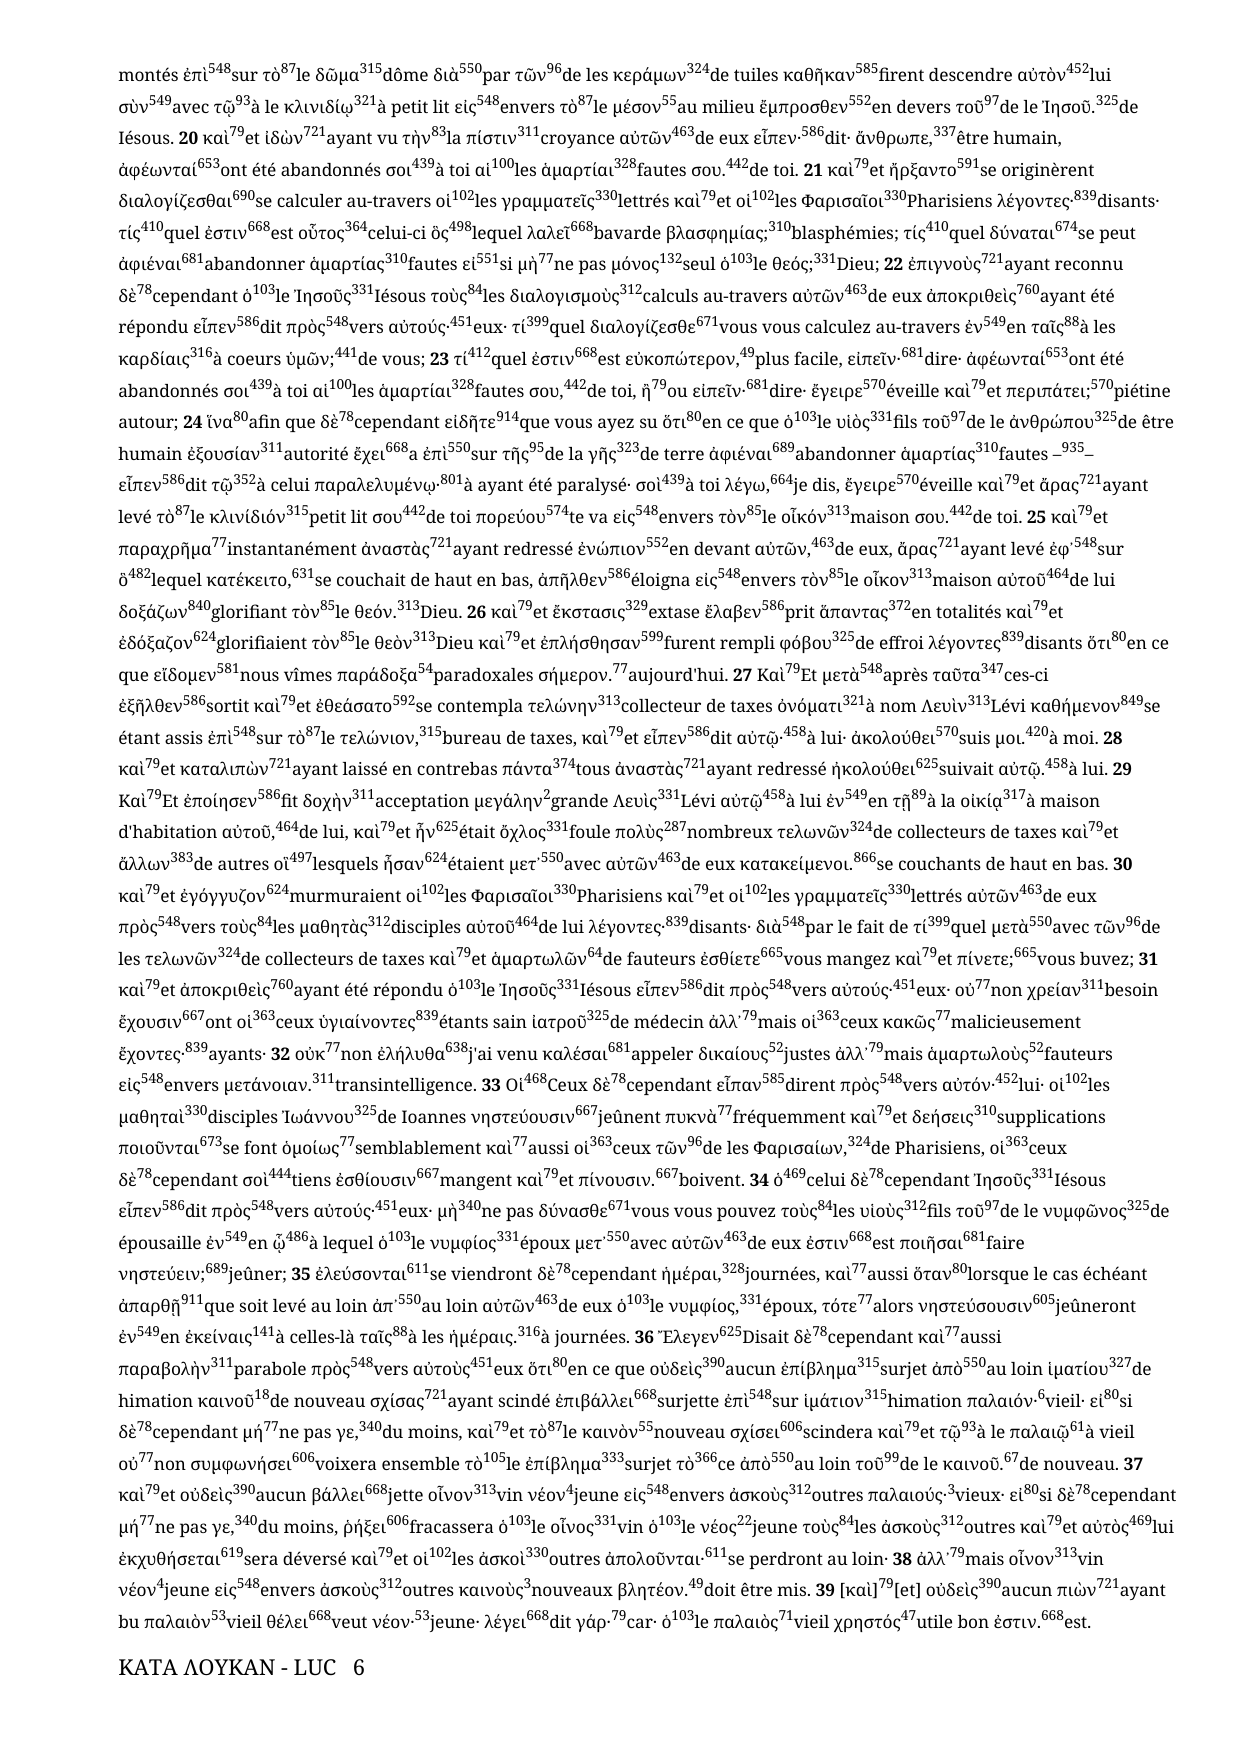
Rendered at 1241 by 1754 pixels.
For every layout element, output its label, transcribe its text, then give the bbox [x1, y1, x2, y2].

text ΚΑΤΑ ΛΟΥΚΑΝ - LUC 6 [118, 1652, 1181, 1682]
text 1 Ἐγένετο592Se devint δὲ78cependant ἐν549en τῷ354à ce τὸν85le ὄχλον313foule ἐπικεῖσθαι690se coucher sur αὐτῷ458à lui καὶ79et ἀκούειν689écouter τὸν85le λόγον313discours τοῦ97de le θεοῦ325de Dieu καὶ79et αὐτὸς469lui ἦν625était ἑστὼς783ayant dressé παρὰ548à côté τὴν83la λίμνην311lac Γεννησαρὲτ323de Génésareth 2 καὶ79et εἶδεν586vit δύο180deux πλοῖα314navires ἑστῶτα771ayants dressés παρὰ548à côté τὴν83la λίμνην·311lac· οἱ102les δὲ78cependant ἁλιεῖς330pêcheurs ἀπ᾽550au loin αὐτῶν465de eux ἀποβάντες720ayants débarqués ἔπλυνον624rinçaient τὰ86les δίκτυα.314filets. 3 ἐμβὰς721ayant embarqué δὲ78cependant εἰς548envers ἓν55un τῶν98de les πλοίων,326de navires, ὃ500lequel ἦν625était Σίμωνος,325de Simon, ἠρώτησεν586interrogea αὐτὸν452lui ἀπὸ550au loin τῆς95de la γῆς323de terre ἐπαναγαγεῖν681surmener de bas en haut ὀλίγον·77peu· καθίσας721ayant assis δὲ78cependant ἐκ550hors τοῦ99de le πλοίου327de navire ἐδίδασκεν625enseignait τοὺς84les ὄχλους.312foules. 4 Ὡς80Comme δὲ78cependant ἐπαύσατο592se pausa λαλῶν,840bavardant, εἶπεν586dit πρὸς548vers τὸν85le Σίμωνα·313Simon· ἐπανάγαγε554surmène de bas en haut εἰς548envers τὸ87le βάθος315profondeur καὶ79et χαλάσατε553lâchez τὰ86les δίκτυα314filets ὑμῶν441de vous εἰς548envers ἄγραν.311prise. 5 καὶ79et ἀποκριθεὶς760ayant été répondu Σίμων331Simon εἶπεν·586dit· ἐπιστάτα,337Supérieur, δι᾽550par ὅλης279de toute entière νυκτὸς323de nuit κοπιάσαντες720ayants peinés οὐδὲν375aucun ἐλάβομεν·581nous prîmes· ἐπὶ549sur δὲ78cependant τῷ93à le ῥήματί321à oral σου442de toi χαλάσω602je lâcherai τὰ86les δίκτυα.314filets. 6 καὶ79et τοῦτο348ce-ci ποιήσαντες720ayants faits συνέκλεισαν585fermèrent à clef ensemble πλῆθος315multitude ἰχθύων324de poissons πολύ,375nombreux, διερρήσσετο636était fracassé à travers δὲ78cependant τὰ104les δίκτυα332filets αὐτῶν.463de eux. 7 καὶ79et κατένευσαν585firent signe de haut en bas τοῖς90à les μετόχοις58à participants ἐν549en τῷ93à le ἑτέρῳ123à autre-différent πλοίῳ321à navire τοῦ360de ce ἐλθόντας706ayants venus συλλαβέσθαι682se prendre ensemble αὐτοῖς·457à eux· καὶ79et ἦλθον585vinrent καὶ79et ἔπλησαν585remplirent ἀμφότερα270tous deux τὰ86les πλοῖα314navires ὥστε80de sorte que βυθίζεσθαι692être enfoncé αὐτά.453eux. 8 Ἰδὼν721Ayant vu δὲ78cependant Σίμων331Simon Πέτρος331Pierre προσέπεσεν586tomba vers τοῖς92à les γόνασιν320à genoux Ἰησοῦ325de Iésous λέγων·840disant· ἔξελθε554sors ἀπ᾽550au loin ἐμοῦ,424de moi, ὅτι80en ce que ἀνὴρ331homme ἁμαρτωλός22fauteur εἰμι,664je suis, κύριε.337Maître. 9 θάμβος333effarement γὰρ79car περιέσχεν586eut autour αὐτὸν452lui καὶ79et πάντας268tous τοὺς345ceux σὺν549avec αὐτῷ458à lui ἐπὶ549sur τῇ89à la ἄγρᾳ317à prise τῶν96de les ἰχθύων324de poissons ὧν491de lesquels συνέλαβον,585prirent ensemble, 10 ὁμοίως77semblablement δὲ78cependant καὶ77aussi Ἰάκωβον313Iakobos καὶ79et Ἰωάννην313Ioannes υἱοὺς312fils Ζεβεδαίου,325de Zébédaï, οἳ497lesquels ἦσαν624étaient κοινωνοὶ330communiants τῷ91à le Σίμωνι.319à Simon. καὶ79et εἶπεν586dit πρὸς548vers τὸν85le Σίμωνα313Simon ὁ103le Ἰησοῦς·331Iésous· μὴ77ne pas φοβοῦ·574te effraie· ἀπὸ550au loin τοῦ358de celui νῦν77maintenant ἀνθρώπους312êtres humains ἔσῃ610tu te seras ζωγρῶν.840capturant vivant. 11 καὶ79et καταγαγόντες720ayants menés de haut en bas τὰ86les πλοῖα314navires ἐπὶ548sur τὴν83la γῆν311terre ἀφέντες720ayants abandonnés πάντα374tous ἠκολούθησαν585suivirent αὐτῷ.458à lui. 12 Καὶ79Et ἐγένετο592se devint ἐν549en τῷ354à ce εἶναι689être αὐτὸν452lui ἐν549en μιᾷ57à une τῶν94de les πόλεων322de cités καὶ79et ἰδοὺ306voici ἀνὴρ331homme πλήρης71de plénitude λέπρας·323de lèpre· καὶ79et ἰδὼν721ayant vu δὲ78cependant τὸν85le Ἰησοῦν,313Iésous, πεσὼν721ayant tombé ἐπὶ548sur πρόσωπον315face ἐδεήθη600fut attaché de lien αὐτοῦ464de lui λέγων·840disant· κύριε,337Maître, ἐὰν80si le cas échéant θέλῃς919que tu veuilles δύνασαί672tu te peux με417moi καθαρίσαι.681purifier. 13 καὶ79et ἐκτείνας721ayant étendu τὴν243la χεῖρα311main ἥψατο592se toucha αὐτοῦ464de lui λέγων·840disant· θέλω,664je veux, καθαρίσθητι·563sois purifié· καὶ79et εὐθέως77directement ἡ101la λέπρα329lèpre ἀπῆλθεν586éloigna ἀπ᾽550au loin αὐτοῦ.464de lui. 14 καὶ79et αὐτὸς469lui παρήγγειλεν586messagea à côté αὐτῷ458à lui μηδενὶ378à ne pas un εἰπεῖν,681dire, ἀλλ᾽79mais ἀπελθὼν721ayant éloigné δεῖξον554montre σεαυτὸν516toi-même τῷ91à le ἱερεῖ319à sacrificateur καὶ79et προσένεγκε554apporte περὶ550autour τοῦ97de le καθαρισμοῦ325de purification σου442de toi καθὼς77de haut en bas comme προσέταξεν586ordonnança auprès Μωϋσῆς,331Môusês, εἰς548envers μαρτύριον315témoignage αὐτοῖς.457à eux. 15 διήρχετο631se passait à travers δὲ78cependant μᾶλλον77davantage ὁ103le λόγος331discours περὶ550autour αὐτοῦ,464de lui, καὶ79et συνήρχοντο630se venaient ensemble ὄχλοι330foules πολλοὶ286nombreux ἀκούειν689écouter καὶ79et θεραπεύεσθαι692être soigné ἀπὸ550au loin τῶν94de les ἀσθενειῶν322de infirmités αὐτῶν·463de eux· 16 αὐτὸς469lui δὲ78cependant ἦν625était ὑποχωρῶν840plaçant en arrière ἐν549en ταῖς88à les ἐρήμοις56à désertes καὶ79et προσευχόμενος.867se priant. 17 Καὶ79Et ἐγένετο592se devint ἐν549en μιᾷ57à une τῶν94de les ἡμερῶν322de journées καὶ79et αὐτὸς469lui ἦν625était διδάσκων,840enseignant, καὶ79et ἦσαν624étaient καθήμενοι866se étants assis Φαρισαῖοι330Pharisiens καὶ79et νομοδιδάσκαλοι330enseignants légistes οἳ497lesquels ἦσαν624étaient ἐληλυθότες782ayants venus ἐκ550hors πάσης279de toute κώμης323de village τῆς95de la Γαλιλαίας323de Galilée καὶ79et Ἰουδαίας323de Ioudaia καὶ79et Ἰερουσαλήμ·323de Ierousalem· καὶ79et δύναμις329puissance κυρίου325de Maître ἦν625était εἰς548envers τὸ348ce ἰᾶσθαι690se guérir αὐτόν.452lui. 18 καὶ79et ἰδοὺ306voici ἄνδρες330hommes φέροντες839portants ἐπὶ550sur κλίνης323de lit ἄνθρωπον313être humain ὃς498lequel ἦν625était παραλελυμένος813ayant été paralysé καὶ79et ἐζήτουν624cherchaient αὐτὸν452lui εἰσενεγκεῖν681importer καὶ79et θεῖναι681poser [αὐτὸν]452[lui] ἐνώπιον552en devant αὐτοῦ.464de lui. 19 καὶ79et μὴ77ne pas εὑρόντες720ayants trouvés ποίας403de quelle εἰσενέγκωσιν898que importent αὐτὸν452lui διὰ548par le fait de τὸν85le ὄχλον,313foule, ἀναβάντες720ayants montés ἐπὶ548sur τὸ87le δῶμα315dôme διὰ550par τῶν96de les κεράμων324de tuiles καθῆκαν585firent descendre αὐτὸν452lui σὺν549avec τῷ93à le κλινιδίῳ321à petit lit εἰς548envers τὸ87le μέσον55au milieu ἔμπροσθεν552en devers τοῦ97de le Ἰησοῦ.325de Iésous. 20 καὶ79et ἰδὼν721ayant vu τὴν83la πίστιν311croyance αὐτῶν463de eux εἶπεν·586dit· ἄνθρωπε,337être humain, ἀφέωνταί653ont été abandonnés σοι439à toi αἱ100les ἁμαρτίαι328fautes σου.442de toi. 21 καὶ79et ἤρξαντο591se originèrent διαλογίζεσθαι690se calculer au-travers οἱ102les γραμματεῖς330lettrés καὶ79et οἱ102les Φαρισαῖοι330Pharisiens λέγοντες·839disants· τίς410quel ἐστιν668est οὗτος364celui-ci ὃς498lequel λαλεῖ668bavarde βλασφημίας;310blasphémies; τίς410quel δύναται674se peut ἀφιέναι681abandonner ἁμαρτίας310fautes εἰ551si μὴ77ne pas μόνος132seul ὁ103le θεός;331Dieu; 22 ἐπιγνοὺς721ayant reconnu δὲ78cependant ὁ103le Ἰησοῦς331Iésous τοὺς84les διαλογισμοὺς312calculs au-travers αὐτῶν463de eux ἀποκριθεὶς760ayant été répondu εἶπεν586dit πρὸς548vers αὐτούς·451eux· τί399quel διαλογίζεσθε671vous vous calculez au-travers ἐν549en ταῖς88à les καρδίαις316à coeurs ὑμῶν;441de vous; 23 τί412quel ἐστιν668est εὐκοπώτερον,49plus facile, εἰπεῖν·681dire· ἀφέωνταί653ont été abandonnés σοι439à toi αἱ100les ἁμαρτίαι328fautes σου,442de toi, ἢ79ou εἰπεῖν·681dire· ἔγειρε570éveille καὶ79et περιπάτει;570piétine autour; 24 ἵνα80afin que δὲ78cependant εἰδῆτε914que vous ayez su ὅτι80en ce que ὁ103le υἱὸς331fils τοῦ97de le ἀνθρώπου325de être humain ἐξουσίαν311autorité ἔχει668a ἐπὶ550sur τῆς95de la γῆς323de terre ἀφιέναι689abandonner ἁμαρτίας310fautes –935– εἶπεν586dit τῷ352à celui παραλελυμένῳ·801à ayant été paralysé· σοὶ439à toi λέγω,664je dis, ἔγειρε570éveille καὶ79et ἄρας721ayant levé τὸ87le κλινίδιόν315petit lit σου442de toi πορεύου574te va εἰς548envers τὸν85le οἶκόν313maison σου.442de toi. 25 καὶ79et παραχρῆμα77instantanément ἀναστὰς721ayant redressé ἐνώπιον552en devant αὐτῶν,463de eux, ἄρας721ayant levé ἐφ᾽548sur ὃ482lequel κατέκειτο,631se couchait de haut en bas, ἀπῆλθεν586éloigna εἰς548envers τὸν85le οἶκον313maison αὐτοῦ464de lui δοξάζων840glorifiant τὸν85le θεόν.313Dieu. 26 καὶ79et ἔκστασις329extase ἔλαβεν586prit ἅπαντας372en totalités καὶ79et ἐδόξαζον624glorifiaient τὸν85le θεὸν313Dieu καὶ79et ἐπλήσθησαν599furent rempli φόβου325de effroi λέγοντες839disants ὅτι80en ce que εἴδομεν581nous vîmes παράδοξα54paradoxales σήμερον.77aujourd'hui. 27 Καὶ79Et μετὰ548après ταῦτα347ces-ci ἐξῆλθεν586sortit καὶ79et ἐθεάσατο592se contempla τελώνην313collecteur de taxes ὀνόματι321à nom Λευὶν313Lévi καθήμενον849se étant assis ἐπὶ548sur τὸ87le τελώνιον,315bureau de taxes, καὶ79et εἶπεν586dit αὐτῷ·458à lui· ἀκολούθει570suis μοι.420à moi. 28 καὶ79et καταλιπὼν721ayant laissé en contrebas πάντα374tous ἀναστὰς721ayant redressé ἠκολούθει625suivait αὐτῷ.458à lui. 29 Καὶ79Et ἐποίησεν586fit δοχὴν311acceptation μεγάλην2grande Λευὶς331Lévi αὐτῷ458à lui ἐν549en τῇ89à la οἰκίᾳ317à maison d'habitation αὐτοῦ,464de lui, καὶ79et ἦν625était ὄχλος331foule πολὺς287nombreux τελωνῶν324de collecteurs de taxes καὶ79et ἄλλων383de autres οἳ497lesquels ἦσαν624étaient μετ᾽550avec αὐτῶν463de eux κατακείμενοι.866se couchants de haut en bas. 30 καὶ79et ἐγόγγυζον624murmuraient οἱ102les Φαρισαῖοι330Pharisiens καὶ79et οἱ102les γραμματεῖς330lettrés αὐτῶν463de eux πρὸς548vers τοὺς84les μαθητὰς312disciples αὐτοῦ464de lui λέγοντες·839disants· διὰ548par le fait de τί399quel μετὰ550avec τῶν96de les τελωνῶν324de collecteurs de taxes καὶ79et ἁμαρτωλῶν64de fauteurs ἐσθίετε665vous mangez καὶ79et πίνετε;665vous buvez; 31 καὶ79et ἀποκριθεὶς760ayant été répondu ὁ103le Ἰησοῦς331Iésous εἶπεν586dit πρὸς548vers αὐτούς·451eux· οὐ77non χρείαν311besoin ἔχουσιν667ont οἱ363ceux ὑγιαίνοντες839étants sain ἰατροῦ325de médecin ἀλλ᾽79mais οἱ363ceux κακῶς77malicieusement ἔχοντες·839ayants· 32 οὐκ77non ἐλήλυθα638j'ai venu καλέσαι681appeler δικαίους52justes ἀλλ᾽79mais ἁμαρτωλοὺς52fauteurs εἰς548envers μετάνοιαν.311transintelligence. 33 Οἱ468Ceux δὲ78cependant εἶπαν585dirent πρὸς548vers αὐτόν·452lui· οἱ102les μαθηταὶ330disciples Ἰωάννου325de Ioannes νηστεύουσιν667jeûnent πυκνὰ77fréquemment καὶ79et δεήσεις310supplications ποιοῦνται673se font ὁμοίως77semblablement καὶ77aussi οἱ363ceux τῶν96de les Φαρισαίων,324de Pharisiens, οἱ363ceux δὲ78cependant σοὶ444tiens ἐσθίουσιν667mangent καὶ79et πίνουσιν.667boivent. 34 ὁ469celui δὲ78cependant Ἰησοῦς331Iésous εἶπεν586dit πρὸς548vers αὐτούς·451eux· μὴ340ne pas δύνασθε671vous vous pouvez τοὺς84les υἱοὺς312fils τοῦ97de le νυμφῶνος325de épousaille ἐν549en ᾧ486à lequel ὁ103le νυμφίος331époux μετ᾽550avec αὐτῶν463de eux ἐστιν668est ποιῆσαι681faire νηστεύειν;689jeûner; 35 ἐλεύσονται611se viendront δὲ78cependant ἡμέραι,328journées, καὶ77aussi ὅταν80lorsque le cas échéant ἀπαρθῇ911que soit levé au loin ἀπ᾽550au loin αὐτῶν463de eux ὁ103le νυμφίος,331époux, τότε77alors νηστεύσουσιν605jeûneront ἐν549en ἐκείναις141à celles-là ταῖς88à les ἡμέραις.316à journées. 36 Ἔλεγεν625Disait δὲ78cependant καὶ77aussi παραβολὴν311parabole πρὸς548vers αὐτοὺς451eux ὅτι80en ce que οὐδεὶς390aucun ἐπίβλημα315surjet ἀπὸ550au loin ἱματίου327de himation καινοῦ18de nouveau σχίσας721ayant scindé ἐπιβάλλει668surjette ἐπὶ548sur ἱμάτιον315himation παλαιόν·6vieil· εἰ80si δὲ78cependant μή77ne pas γε,340du moins, καὶ79et τὸ87le καινὸν55nouveau σχίσει606scindera καὶ79et τῷ93à le παλαιῷ61à vieil οὐ77non συμφωνήσει606voixera ensemble τὸ105le ἐπίβλημα333surjet τὸ366ce ἀπὸ550au loin τοῦ99de le καινοῦ.67de nouveau. 37 καὶ79et οὐδεὶς390aucun βάλλει668jette οἶνον313vin νέον4jeune εἰς548envers ἀσκοὺς312outres παλαιούς·3vieux· εἰ80si δὲ78cependant μή77ne pas γε,340du moins, ῥήξει606fracassera ὁ103le οἶνος331vin ὁ103le νέος22jeune τοὺς84les ἀσκοὺς312outres καὶ79et αὐτὸς469lui ἐκχυθήσεται619sera déversé καὶ79et οἱ102les ἀσκοὶ330outres ἀπολοῦνται·611se perdront au loin· 38 ἀλλ᾽79mais οἶνον313vin νέον4jeune εἰς548envers ἀσκοὺς312outres καινοὺς3nouveaux βλητέον.49doit être mis. 39 [καὶ]79[et] οὐδεὶς390aucun πιὼν721ayant bu παλαιὸν53vieil θέλει668veut νέον·53jeune· λέγει668dit γάρ·79car· ὁ103le παλαιὸς71vieil χρηστός47utile bon ἐστιν.668est. [118, 59, 1181, 1633]
